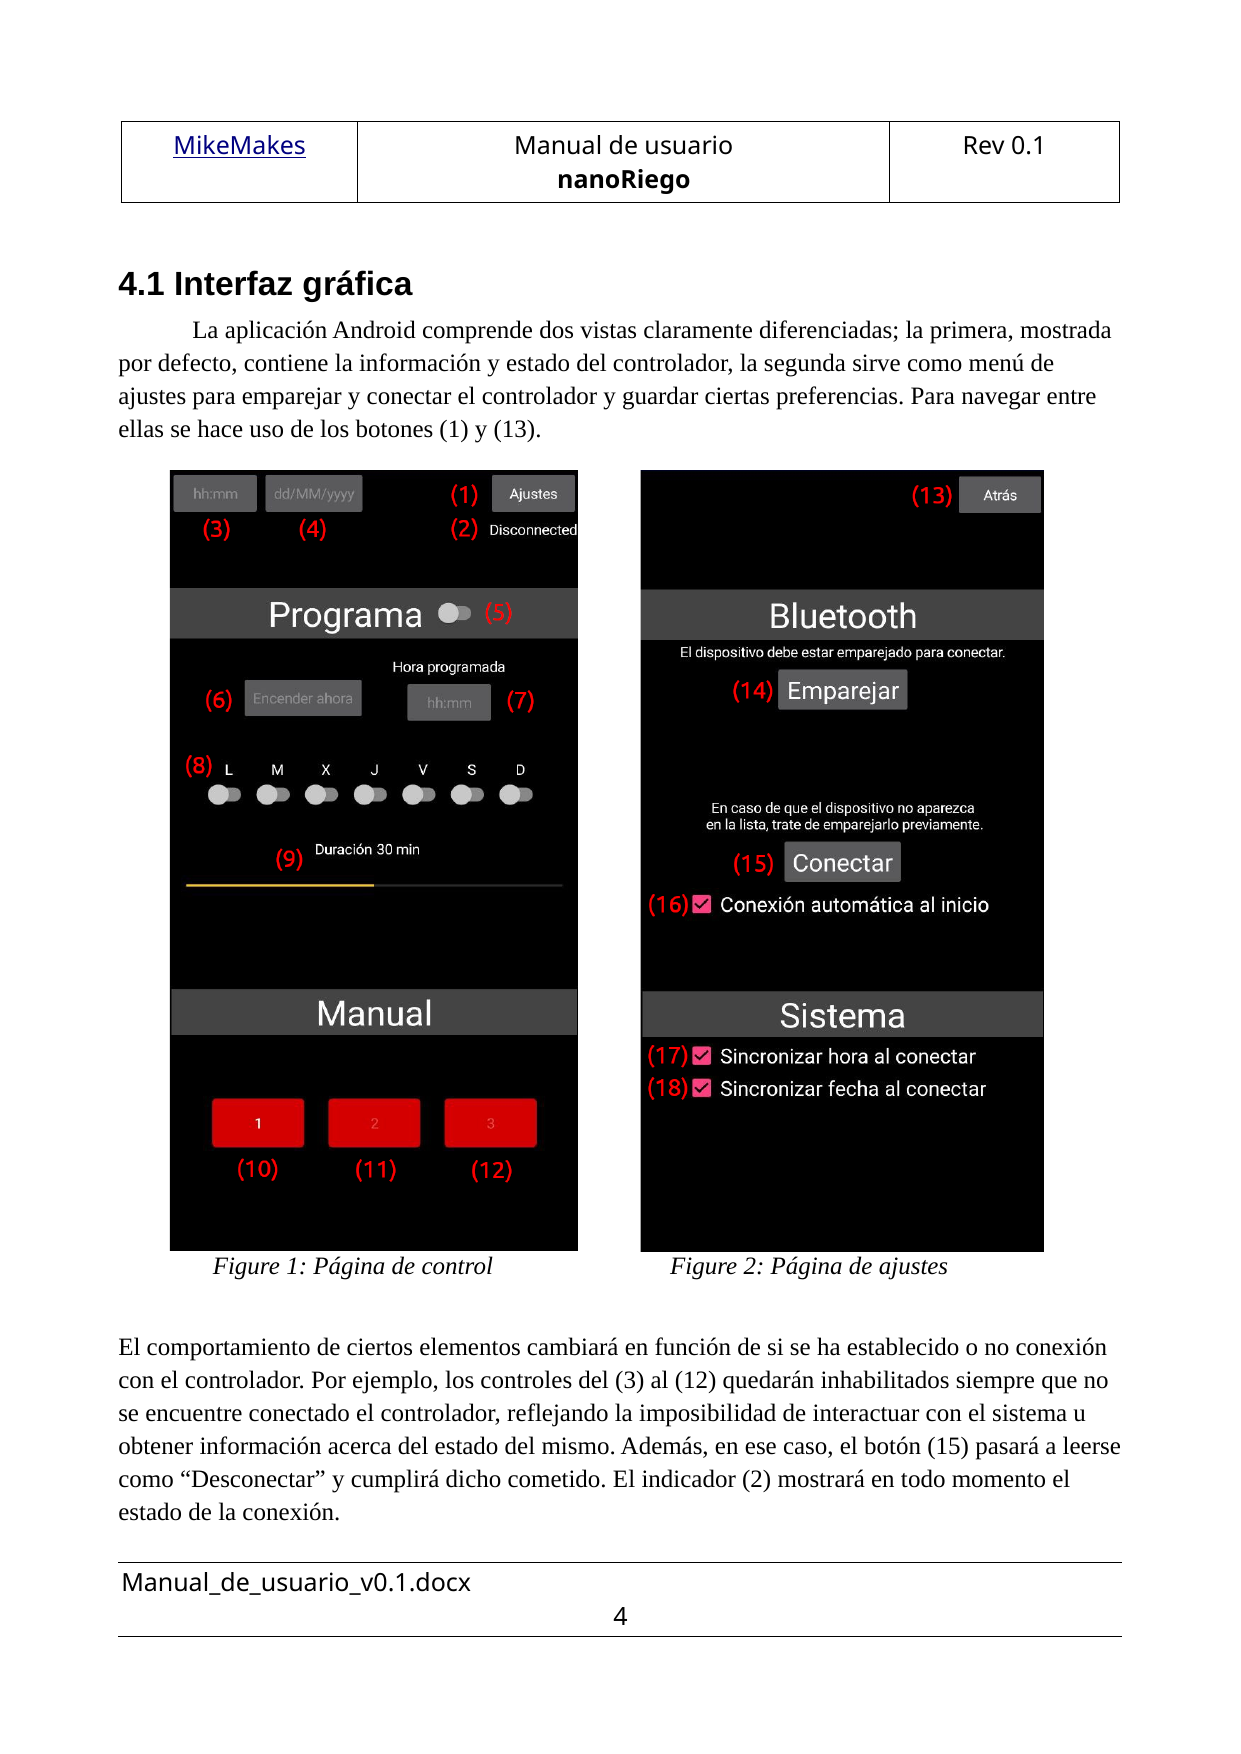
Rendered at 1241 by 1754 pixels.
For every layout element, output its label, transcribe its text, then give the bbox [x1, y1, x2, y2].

picture [640, 470, 1044, 1252]
text La aplicación Android comprende dos vistas claramente diferenciadas; la primera, mostrada por defecto, contiene la información y estado del controlador, la segunda sirve como menú de ajustes para emparejar y conectar el controlador y guardar ciertas preferencias. Para navegar entre ellas se hace uso de los botones (1) y (13). [118, 315, 1122, 443]
text Figure 2: Página de ajustes [670, 1252, 1040, 1280]
picture [169, 470, 578, 1251]
text Figure 1: Página de control [213, 1251, 587, 1280]
text El comportamiento de ciertos elementos cambiará en función de si se ha establecido o no conexión con el controlador. Por ejemplo, los controles del (3) al (12) quedarán inhabilitados siempre que no se encuentre conectado el controlador, reflejando la imposibilidad de interactuar con el sistema u obtener información acerca del estado del mismo. Además, en ese caso, el botón (15) pasará a leerse como “Desconectar” y cumplirá dicho cometido. El indicador (2) mostrará en todo momento el estado de la conexión. [118, 1332, 1122, 1526]
subtitle 4.1 Interfaz gráfica [118, 264, 1122, 302]
